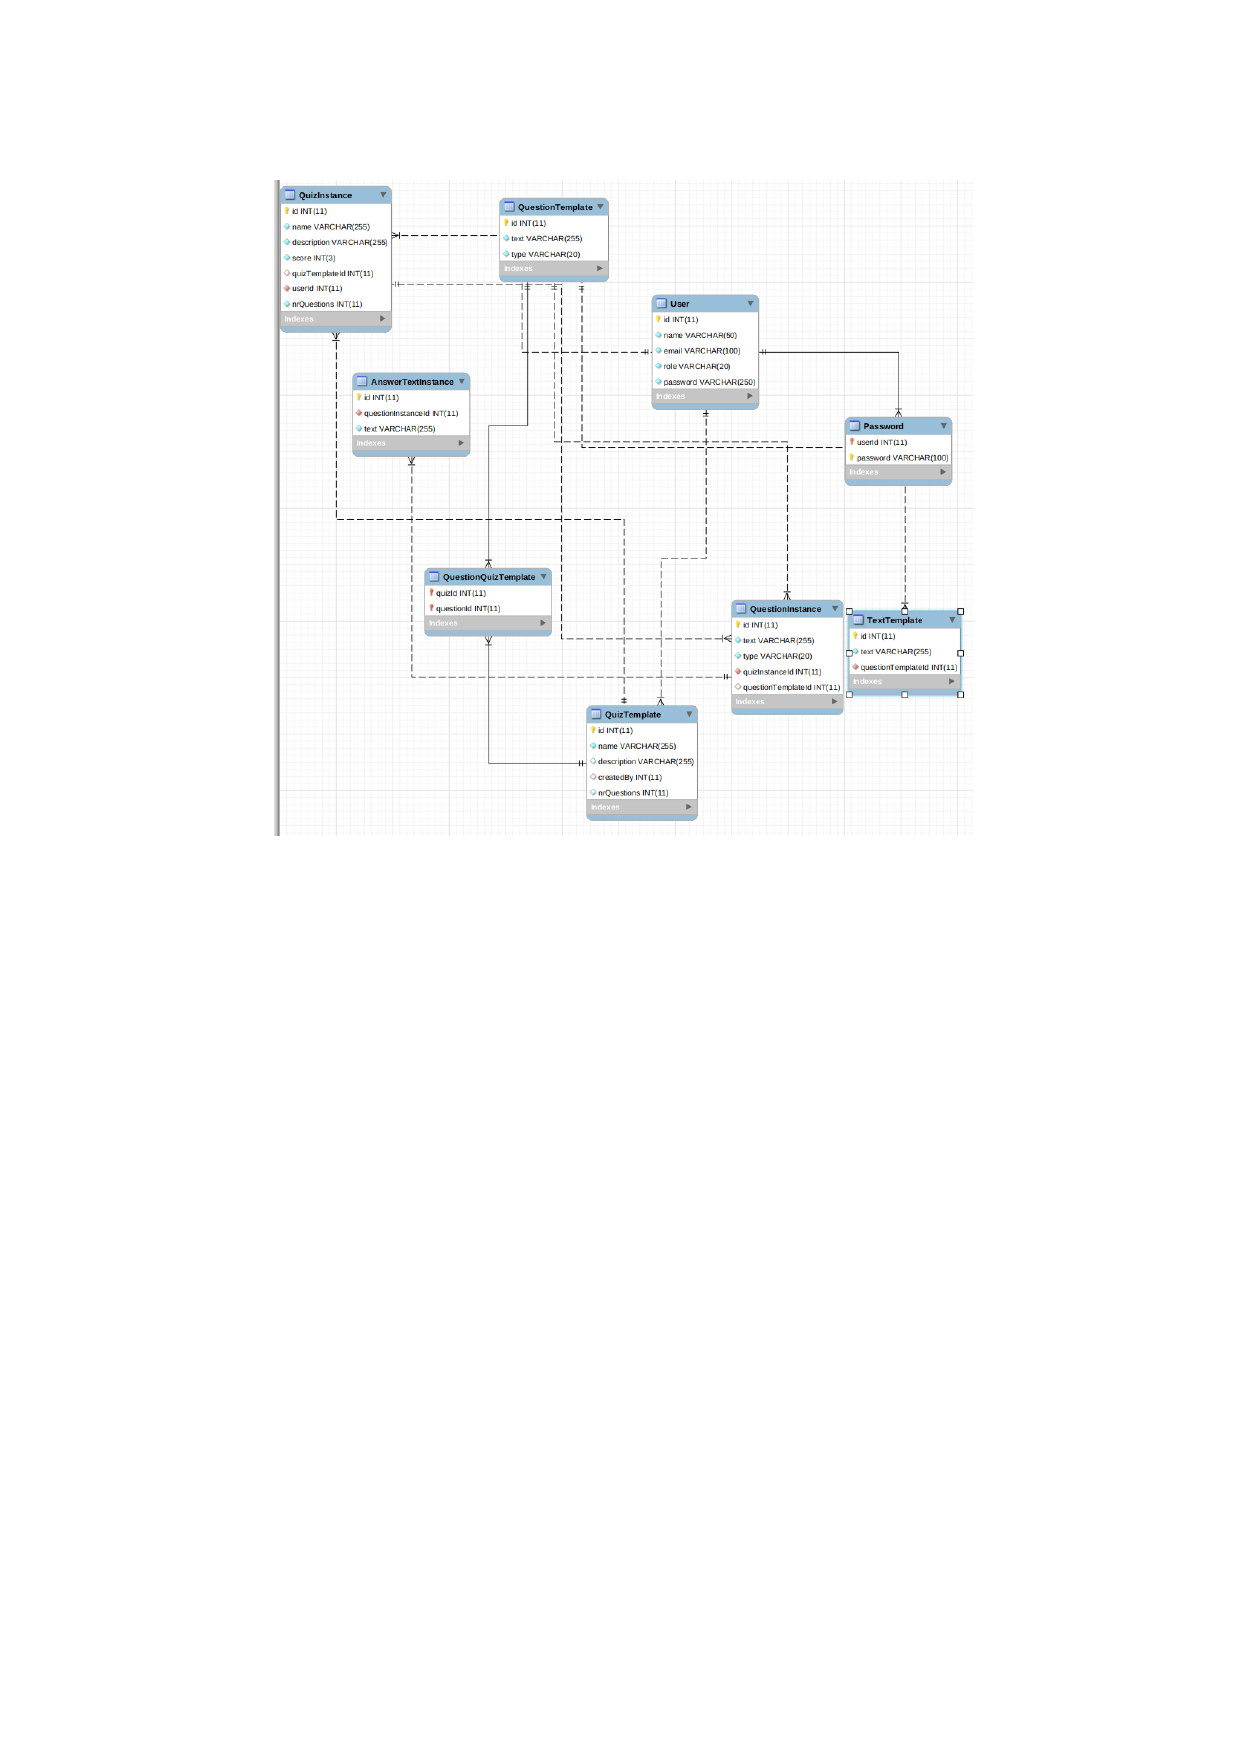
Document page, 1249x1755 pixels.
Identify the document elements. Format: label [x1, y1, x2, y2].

picture [274, 180, 974, 836]
